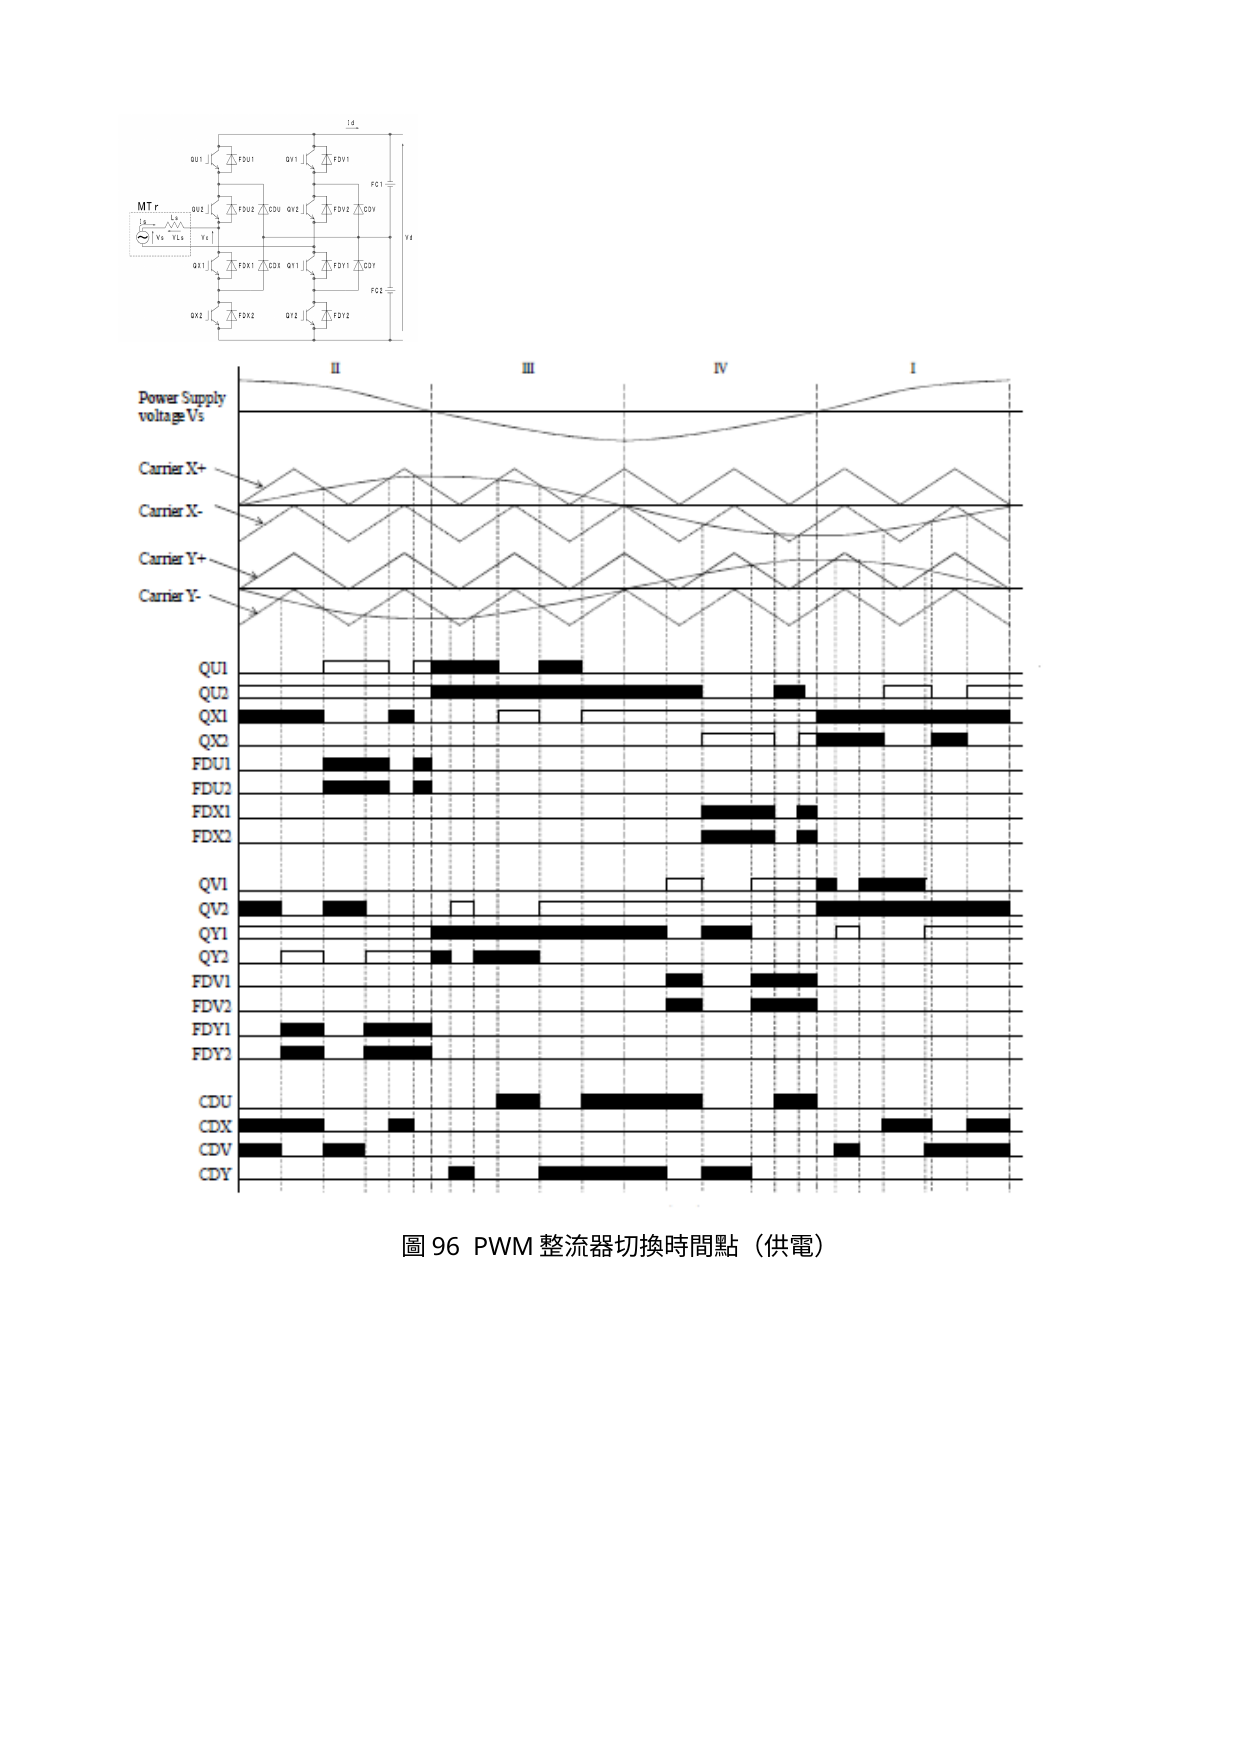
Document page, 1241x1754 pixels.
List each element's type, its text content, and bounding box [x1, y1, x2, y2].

picture [118, 342, 1055, 1209]
text 圖96 PWM整流器切換時間點（供電） [118, 1208, 1122, 1263]
